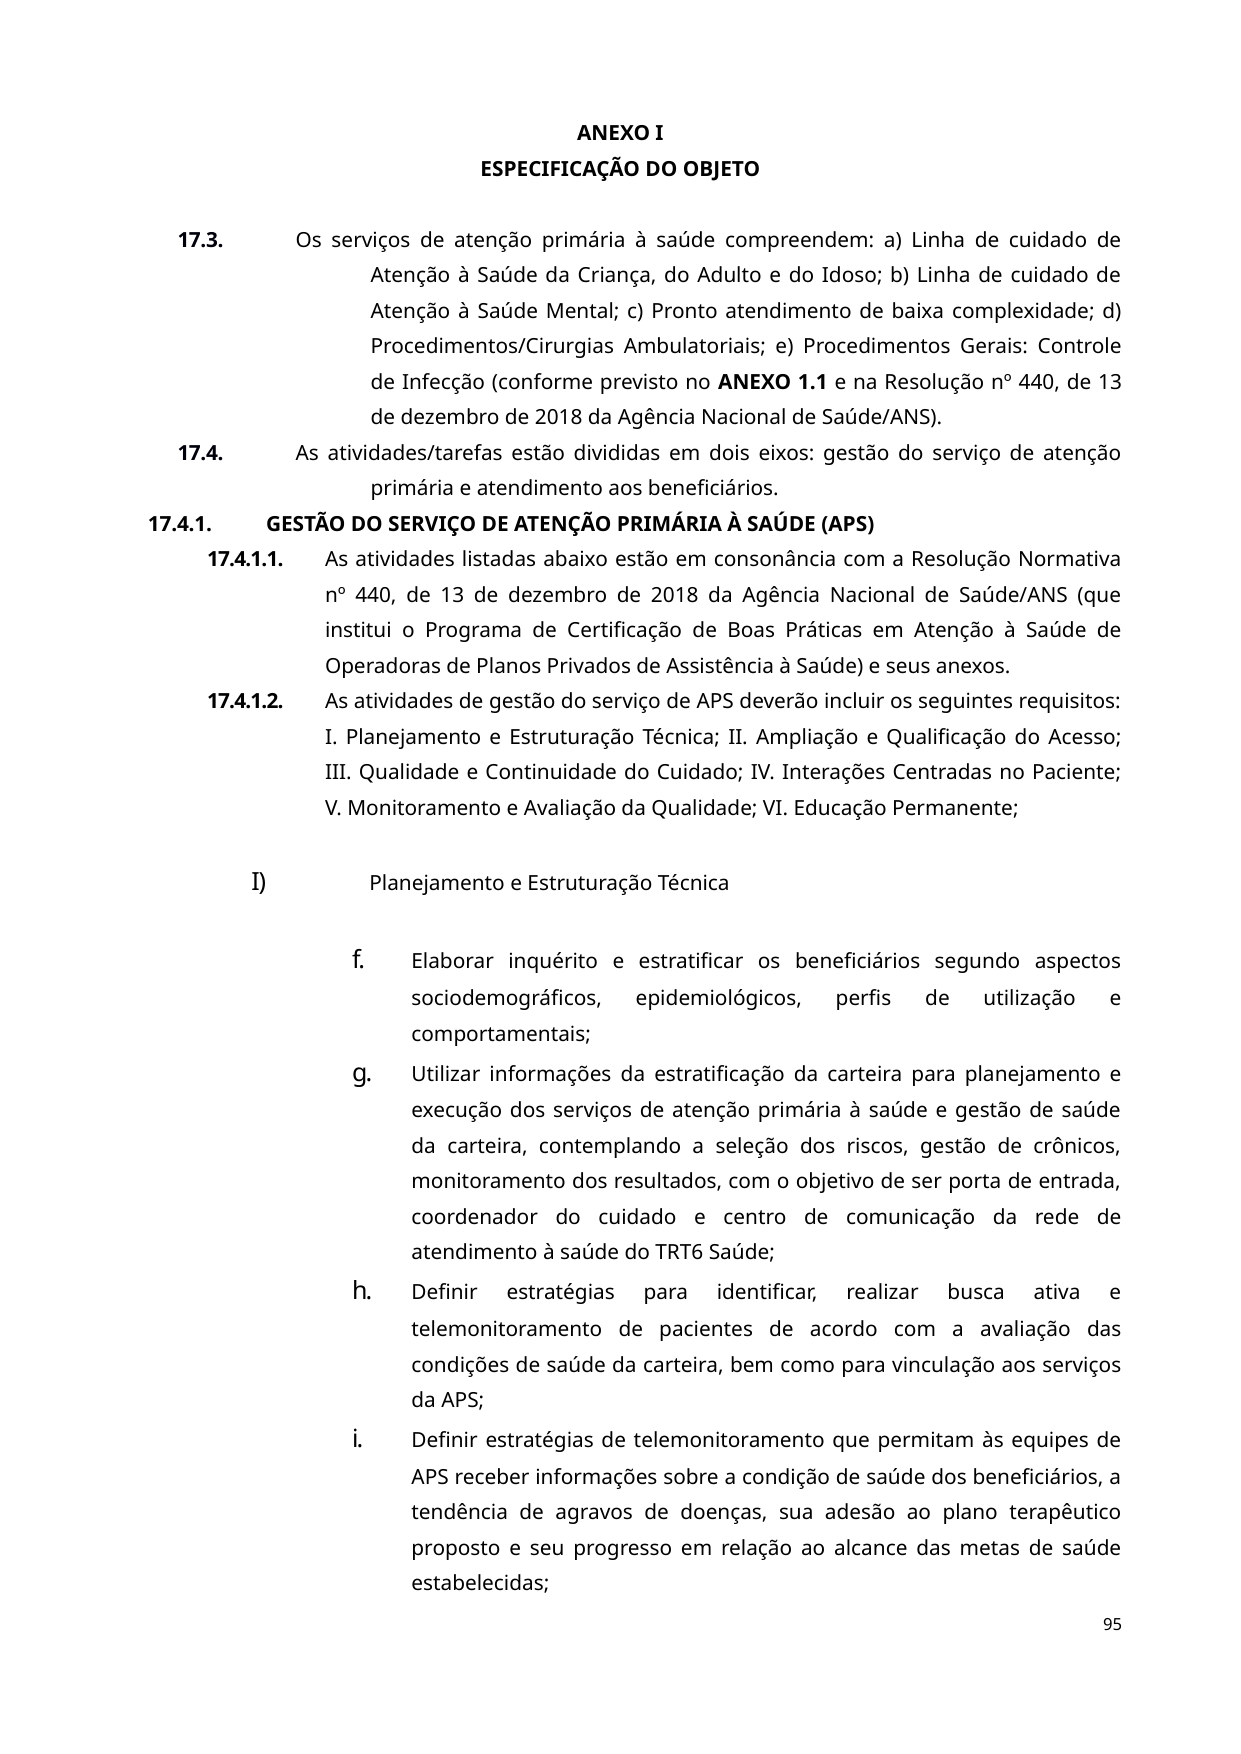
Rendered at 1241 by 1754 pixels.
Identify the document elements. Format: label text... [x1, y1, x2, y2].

list Os serviços de atenção primária à saúde compreendem: a) Linha de cuidado de Atenção à Saúde da Criança, do Adulto e do Idoso; b) Linha de cuidado de Atenção à Saúde Mental; c) Pronto atendimento de baixa complexidade; d) Procedimentos/Cirurgias Ambulatoriais; e) Procedimentos Gerais: Controle de Infecção (conforme previsto no ANEXO 1.1 e na Resolução nº 440, de 13 de dezembro de 2018 da Agência Nacional de Saúde/ANS). [177, 225, 1122, 431]
list GESTÃO DO SERVIÇO DE ATENÇÃO PRIMÁRIA À SAÚDE (APS) [148, 509, 1122, 537]
list Definir estratégias de telemonitoramento que permitam às equipes de APS receber informações sobre a condição de saúde dos beneficiários, a tendência de agravos de doenças, sua adesão ao plano terapêutico proposto e seu progresso em relação ao alcance das metas de saúde estabelecidas; [352, 1421, 1122, 1597]
list Elaborar inquérito e estratificar os beneficiários segundo aspectos sociodemográficos, epidemiológicos, perfis de utilização e comportamentais; [352, 942, 1122, 1047]
list Utilizar informações da estratificação da carteira para planejamento e execução dos serviços de atenção primária à saúde e gestão de saúde da carteira, contemplando a seleção dos riscos, gestão de crônicos, monitoramento dos resultados, com o objetivo de ser porta de entrada, coordenador do cuidado e centro de comunicação da rede de atendimento à saúde do TRT6 Saúde; [352, 1054, 1122, 1266]
list As atividades/tarefas estão divididas em dois eixos: gestão do serviço de atenção primária e atendimento aos beneficiários. [177, 438, 1122, 502]
list Definir estratégias para identificar, realizar busca ativa e telemonitoramento de pacientes de acordo com a avaliação das condições de saúde da carteira, bem como para vinculação aos serviços da APS; [352, 1273, 1122, 1414]
text ANEXO I [118, 118, 1122, 147]
list As atividades listadas abaixo estão em consonância com a Resolução Normativa nº 440, de 13 de dezembro de 2018 da Agência Nacional de Saúde/ANS (que institui o Programa de Certificação de Boas Práticas em Atenção à Saúde de Operadoras de Planos Privados de Assistência à Saúde) e seus anexos. [207, 544, 1122, 679]
list As atividades de gestão do serviço de APS deverão incluir os seguintes requisitos: I. Planejamento e Estruturação Técnica; II. Ampliação e Qualificação do Acesso; III. Qualidade e Continuidade do Cuidado; IV. Interações Centradas no Paciente; V. Monitoramento e Avaliação da Qualidade; VI. Educação Permanente; [207, 686, 1122, 821]
text ESPECIFICAÇÃO DO OBJETO [118, 154, 1122, 182]
list Planejamento e Estruturação Técnica [251, 864, 1122, 898]
